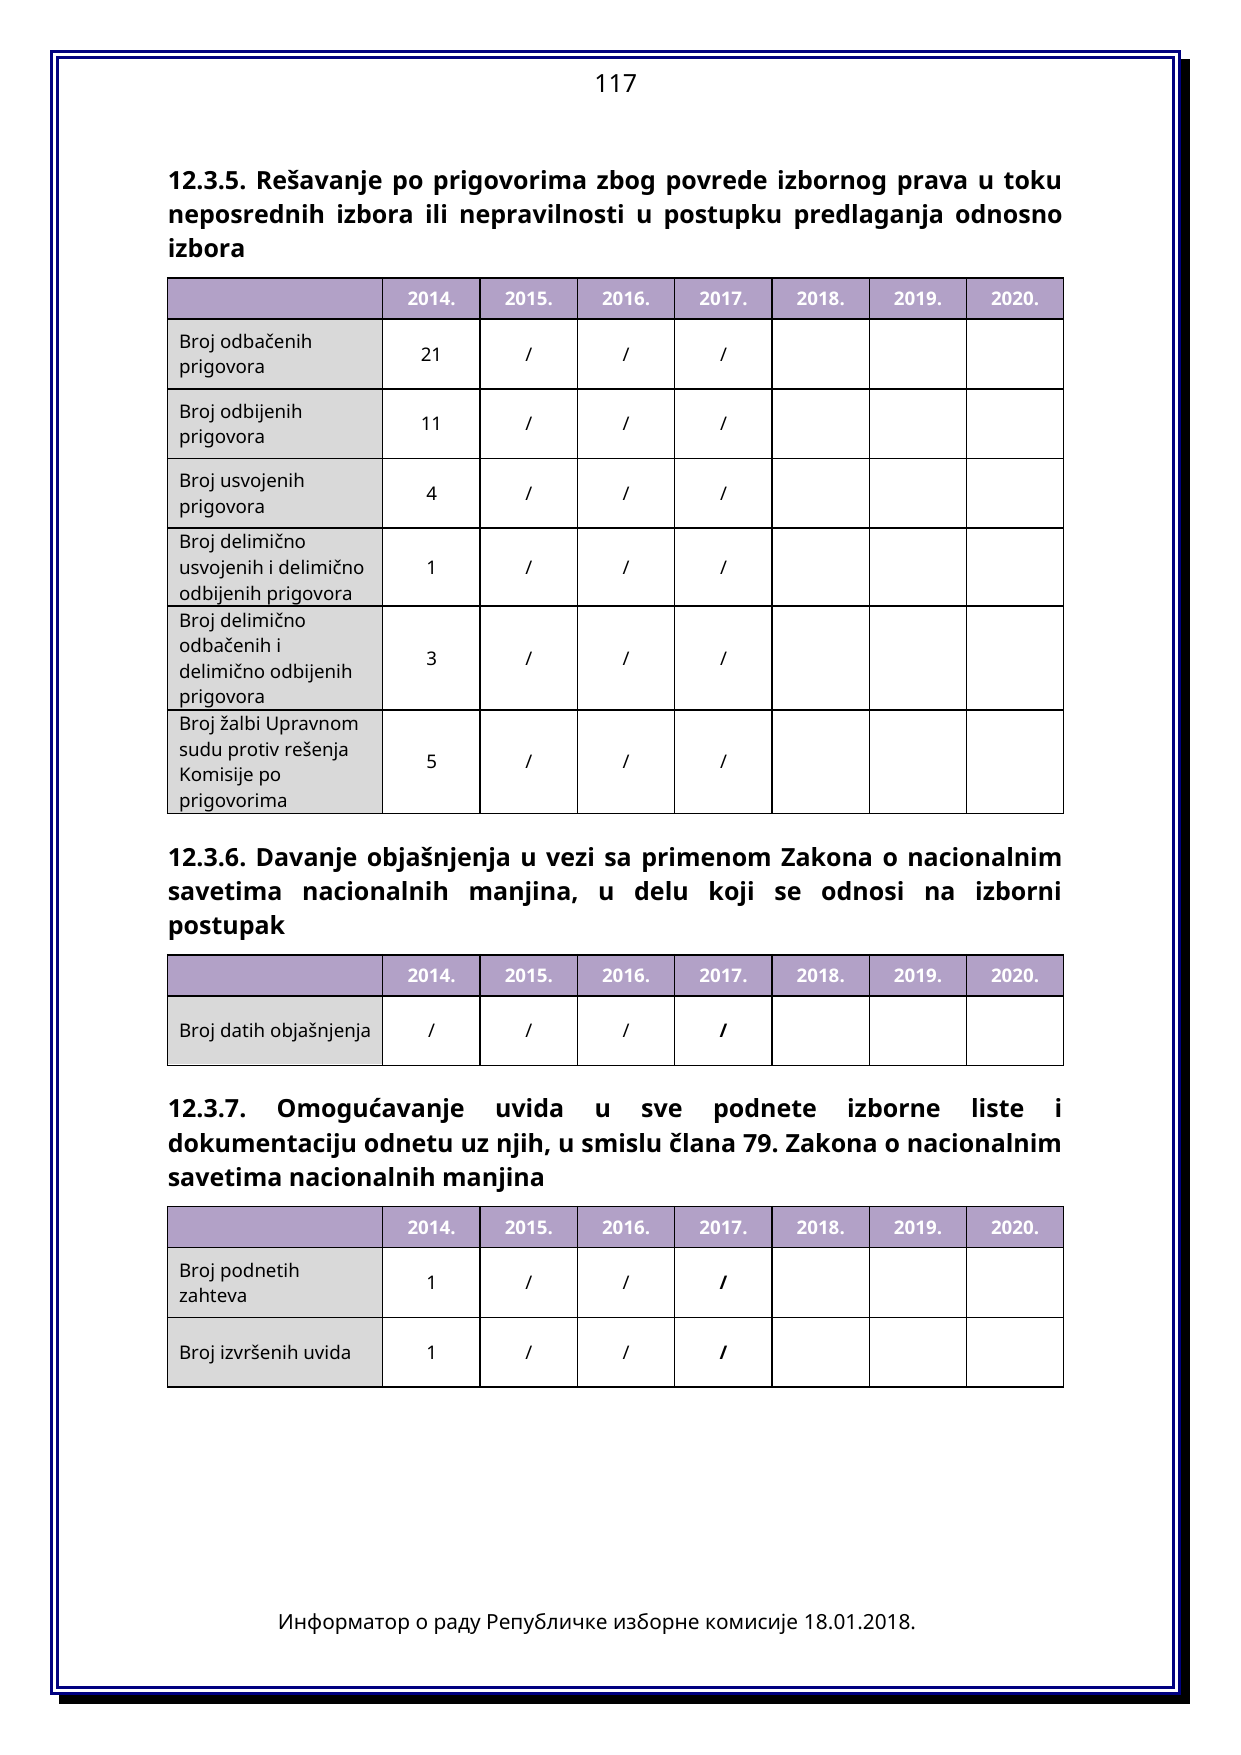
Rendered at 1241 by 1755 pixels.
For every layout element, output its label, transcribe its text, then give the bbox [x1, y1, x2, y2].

table_cell [967, 459, 1063, 527]
table_header 2017. [675, 956, 771, 995]
table_cell / [578, 390, 674, 458]
table_header 2016. [578, 279, 674, 318]
table_cell Broj delimično usvojenih i delimično odbijenih prigovora [168, 529, 382, 605]
table_cell Broj odbijenih prigovora [168, 390, 382, 458]
table_cell / [675, 997, 771, 1064]
table_cell [967, 1248, 1063, 1316]
subtitle 12.3.7. Omogućavanje uvida u sve podnete izborne liste i dokumentaciju odnetu uz njih, u smislu člana 79. Zakona o nacionalnim savetima nacionalnih manjina [168, 1091, 1063, 1193]
table_cell / [481, 320, 577, 388]
table_cell [773, 607, 869, 709]
table_cell [967, 529, 1063, 605]
table_cell / [578, 1318, 674, 1386]
table_cell / [578, 459, 674, 527]
table_cell / [481, 459, 577, 527]
table_cell 21 [383, 320, 479, 388]
subtitle 12.3.6. Davanje objašnjenja u vezi sa primenom Zakona o nacionalnim savetima nacionalnih manjina, u delu koji se odnosi na izborni postupak [168, 839, 1063, 941]
table_cell Broj usvojenih prigovora [168, 459, 382, 527]
table_cell [870, 997, 966, 1064]
table_cell / [578, 997, 674, 1064]
table_cell 1 [383, 1248, 479, 1316]
table_header 2017. [675, 1207, 771, 1247]
table_header 2019. [870, 956, 966, 995]
table_cell 11 [383, 390, 479, 458]
table_cell [870, 390, 966, 458]
table_cell [967, 390, 1063, 458]
subtitle 12.3.5. Rešavanje po prigovorima zbog povrede izbornog prava u toku neposrednih izbora ili nepravilnosti u postupku predlaganja odnosno izbora [168, 163, 1063, 265]
table_cell / [481, 997, 577, 1064]
table_cell / [578, 711, 674, 813]
table_header 2015. [481, 279, 577, 318]
table_cell Broj datih objašnjenja [168, 997, 382, 1064]
table_cell [870, 607, 966, 709]
table_cell Broj podnetih zahteva [168, 1248, 382, 1316]
table_header 2020. [967, 279, 1063, 318]
table_cell [870, 459, 966, 527]
table_cell / [675, 390, 771, 458]
table_cell [773, 1248, 869, 1316]
table_cell [870, 1248, 966, 1316]
table_cell [967, 320, 1063, 388]
table_header 2015. [481, 1207, 577, 1247]
table_cell Broj žalbi Upravnom sudu protiv rešenja Komisije po prigovorima [168, 711, 382, 813]
table_cell 4 [383, 459, 479, 527]
table_cell / [578, 607, 674, 709]
table_cell / [675, 1248, 771, 1316]
table_cell / [578, 1248, 674, 1316]
table_header 2018. [773, 279, 869, 318]
table_cell 1 [383, 529, 479, 605]
table_cell [773, 459, 869, 527]
table_cell [870, 529, 966, 605]
table_cell / [481, 529, 577, 605]
table_header 2014. [383, 956, 479, 995]
table_cell / [578, 529, 674, 605]
table_cell / [481, 607, 577, 709]
table_cell Broj izvršenih uvida [168, 1318, 382, 1386]
table_cell [773, 711, 869, 813]
table_cell [967, 997, 1063, 1064]
table_header 2014. [383, 1207, 479, 1247]
table_cell [870, 1318, 966, 1386]
table_cell / [481, 1318, 577, 1386]
table_cell / [383, 997, 479, 1064]
table_header 2020. [967, 956, 1063, 995]
table_cell / [675, 320, 771, 388]
table_cell Broj delimično odbačenih i delimično odbijenih prigovora [168, 607, 382, 709]
table_header 2014. [383, 279, 479, 318]
table_cell Broj odbačenih prigovora [168, 320, 382, 388]
table_cell [773, 1318, 869, 1386]
table_header 2018. [773, 1207, 869, 1247]
table_cell / [675, 711, 771, 813]
table_header 2019. [870, 1207, 966, 1247]
table_header 2019. [870, 279, 966, 318]
table_header 2018. [773, 956, 869, 995]
table_header [168, 956, 382, 995]
table_cell [967, 1318, 1063, 1386]
table_cell [967, 607, 1063, 709]
table_cell / [675, 607, 771, 709]
table_cell [773, 320, 869, 388]
table_cell / [481, 390, 577, 458]
table_header [168, 1207, 382, 1247]
table_cell / [578, 320, 674, 388]
table_cell 1 [383, 1318, 479, 1386]
table_cell / [675, 529, 771, 605]
table_header 2017. [675, 279, 771, 318]
table_cell / [675, 459, 771, 527]
table_cell / [481, 1248, 577, 1316]
table_cell / [675, 1318, 771, 1386]
table_cell / [481, 711, 577, 813]
table_header [168, 279, 382, 318]
table_cell 3 [383, 607, 479, 709]
table_cell [773, 997, 869, 1064]
table_cell 5 [383, 711, 479, 813]
table_header 2016. [578, 1207, 674, 1247]
table_cell [773, 529, 869, 605]
table_header 2015. [481, 956, 577, 995]
table_cell [870, 711, 966, 813]
table_cell [773, 390, 869, 458]
table_cell [967, 711, 1063, 813]
table_cell [870, 320, 966, 388]
table_header 2016. [578, 956, 674, 995]
table_header 2020. [967, 1207, 1063, 1247]
